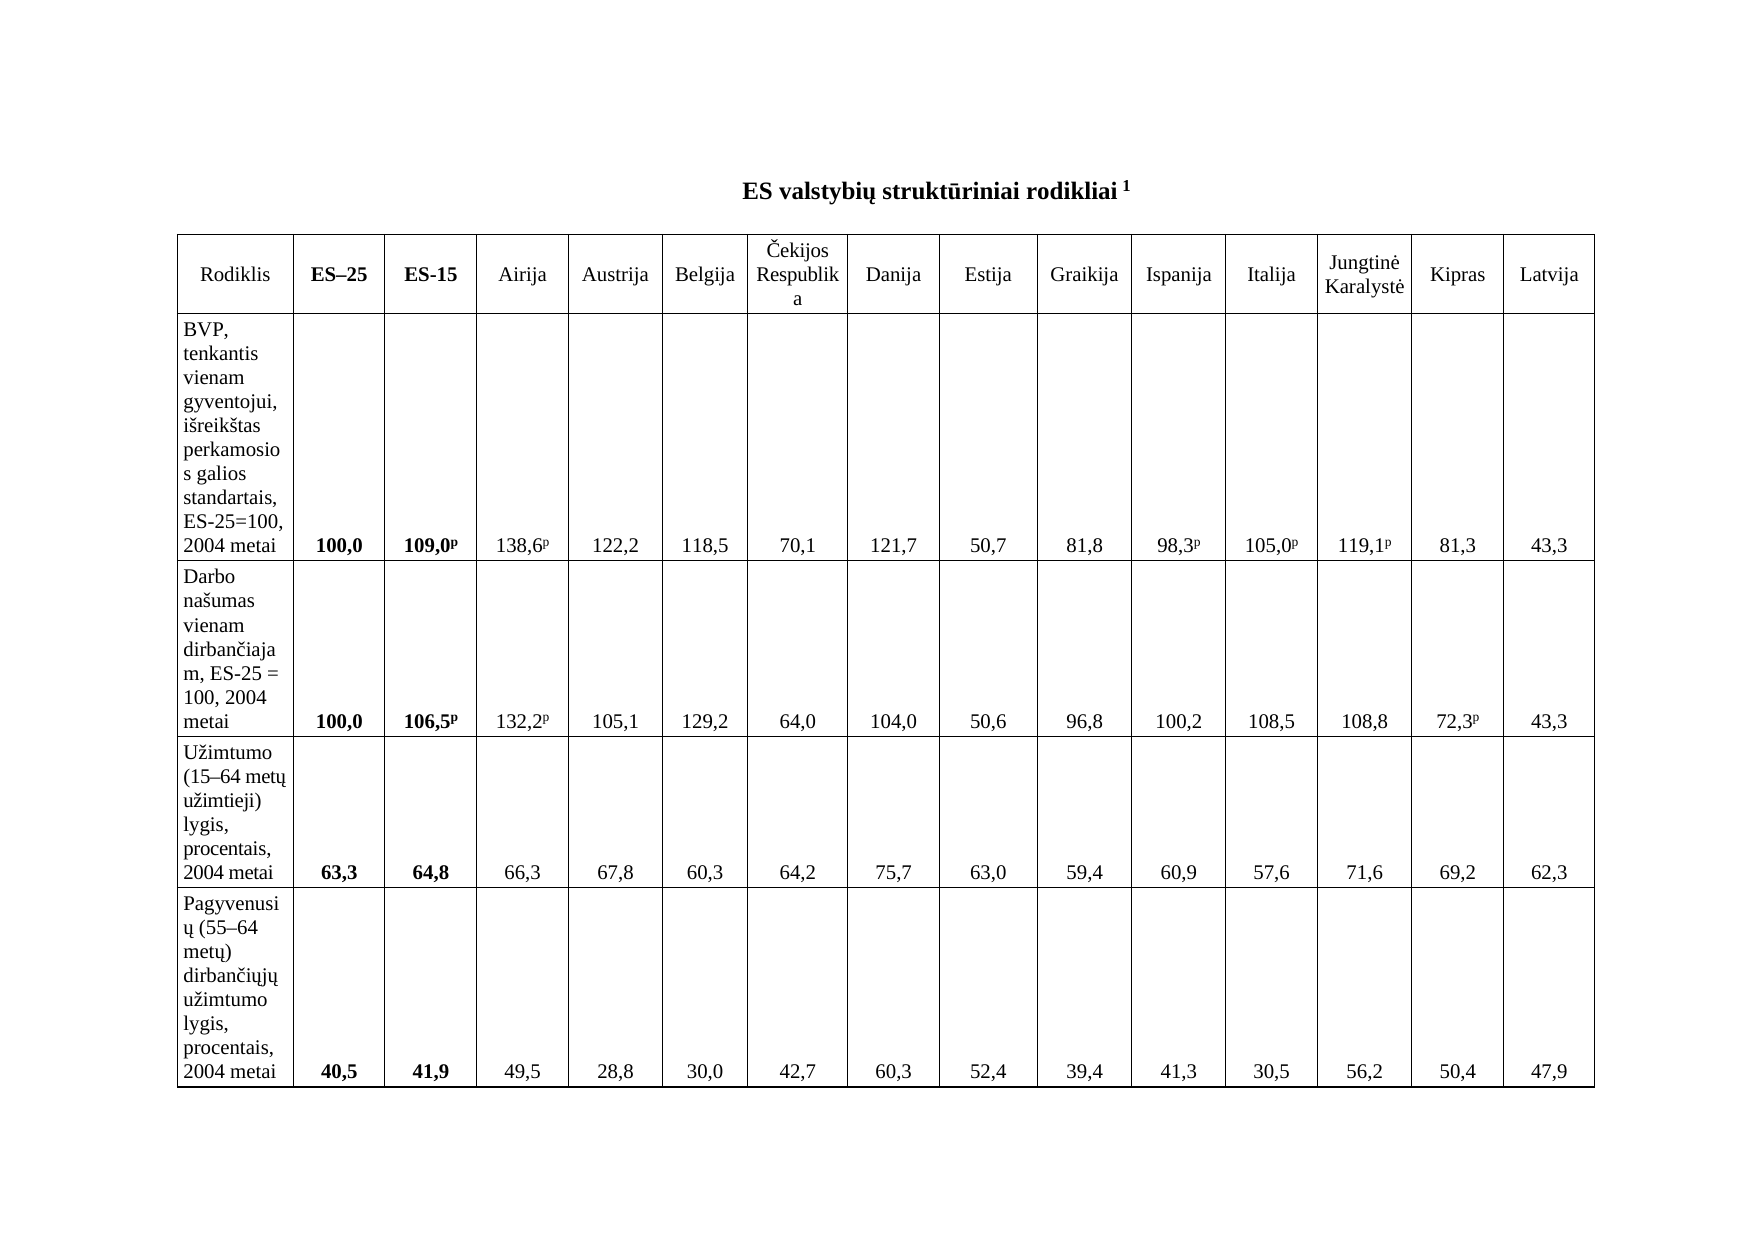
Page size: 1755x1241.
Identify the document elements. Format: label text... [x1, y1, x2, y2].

table_cell 108,5 [1226, 561, 1317, 736]
table_header Jungtinė Karalystė [1318, 235, 1411, 313]
table_cell 75,7 [848, 737, 939, 887]
table_cell 108,8 [1318, 561, 1411, 736]
table_cell 71,6 [1318, 737, 1411, 887]
table_header Danija [848, 235, 939, 313]
table_header Rodiklis [178, 235, 293, 313]
table_cell 50,7 [940, 314, 1037, 560]
table_header Airija [477, 235, 568, 313]
table_cell 40,5 [294, 888, 384, 1086]
table_cell 66,3 [477, 737, 568, 887]
table_cell 109,0p [385, 314, 476, 560]
table_cell 43,3 [1504, 314, 1594, 560]
table_cell 81,8 [1038, 314, 1131, 560]
table_header ES–25 [294, 235, 384, 313]
table_cell 39,4 [1038, 888, 1131, 1086]
table_header Austrija [569, 235, 662, 313]
text ES valstybių struktūriniai rodikliai 1 [177, 176, 1695, 205]
table_header Graikija [1038, 235, 1131, 313]
table_cell 105,0p [1226, 314, 1317, 560]
table_cell 69,2 [1412, 737, 1503, 887]
table_cell 42,7 [748, 888, 847, 1086]
table_cell 30,0 [663, 888, 747, 1086]
table_header Latvija [1504, 235, 1594, 313]
table_cell 64,0 [748, 561, 847, 736]
table_cell 28,8 [569, 888, 662, 1086]
table_cell 59,4 [1038, 737, 1131, 887]
table_cell Pagyvenusių (55–64 metų) dirbančiųjų užimtumo lygis, procentais, 2004 metai [178, 888, 293, 1086]
table_cell 100,0 [294, 561, 384, 736]
table_cell 67,8 [569, 737, 662, 887]
table_header Estija [940, 235, 1037, 313]
table_cell 62,3 [1504, 737, 1594, 887]
table_cell 57,6 [1226, 737, 1317, 887]
table_cell 81,3 [1412, 314, 1503, 560]
table_header Ispanija [1132, 235, 1225, 313]
table_cell 100,2 [1132, 561, 1225, 736]
table_cell 129,2 [663, 561, 747, 736]
table_header Italija [1226, 235, 1317, 313]
table_cell 138,6p [477, 314, 568, 560]
table_cell Užimtumo (15–64 metų užimtieji) lygis, procentais, 2004 metai [178, 737, 293, 887]
table_cell 30,5 [1226, 888, 1317, 1086]
table_cell 72,3p [1412, 561, 1503, 736]
table_cell 63,0 [940, 737, 1037, 887]
table_cell 106,5p [385, 561, 476, 736]
table_cell 98,3p [1132, 314, 1225, 560]
table_cell 56,2 [1318, 888, 1411, 1086]
table_cell 50,6 [940, 561, 1037, 736]
table_cell 47,9 [1504, 888, 1594, 1086]
table_cell 60,3 [663, 737, 747, 887]
table_cell 41,9 [385, 888, 476, 1086]
table_cell 122,2 [569, 314, 662, 560]
table_cell 43,3 [1504, 561, 1594, 736]
table_header Belgija [663, 235, 747, 313]
table_cell 50,4 [1412, 888, 1503, 1086]
table_cell 119,1p [1318, 314, 1411, 560]
table_cell 104,0 [848, 561, 939, 736]
table_cell 100,0 [294, 314, 384, 560]
table_cell BVP, tenkantis vienam gyventojui, išreikštas perkamosios galios standartais, ES-25=100, 2004 metai [178, 314, 293, 560]
table_cell 64,8 [385, 737, 476, 887]
table_cell 41,3 [1132, 888, 1225, 1086]
table_cell 118,5 [663, 314, 747, 560]
table_cell 105,1 [569, 561, 662, 736]
table_cell 132,2p [477, 561, 568, 736]
table_cell 52,4 [940, 888, 1037, 1086]
table_cell 121,7 [848, 314, 939, 560]
table_cell 63,3 [294, 737, 384, 887]
table_cell 96,8 [1038, 561, 1131, 736]
table_header Čekijos Respublika [748, 235, 847, 313]
table_cell Darbo našumas vienam dirbančiajam, ES-25 = 100, 2004 metai [178, 561, 293, 736]
table_cell 60,9 [1132, 737, 1225, 887]
table_cell 64,2 [748, 737, 847, 887]
table_header ES-15 [385, 235, 476, 313]
table_cell 70,1 [748, 314, 847, 560]
table_header Kipras [1412, 235, 1503, 313]
table_cell 60,3 [848, 888, 939, 1086]
table_cell 49,5 [477, 888, 568, 1086]
